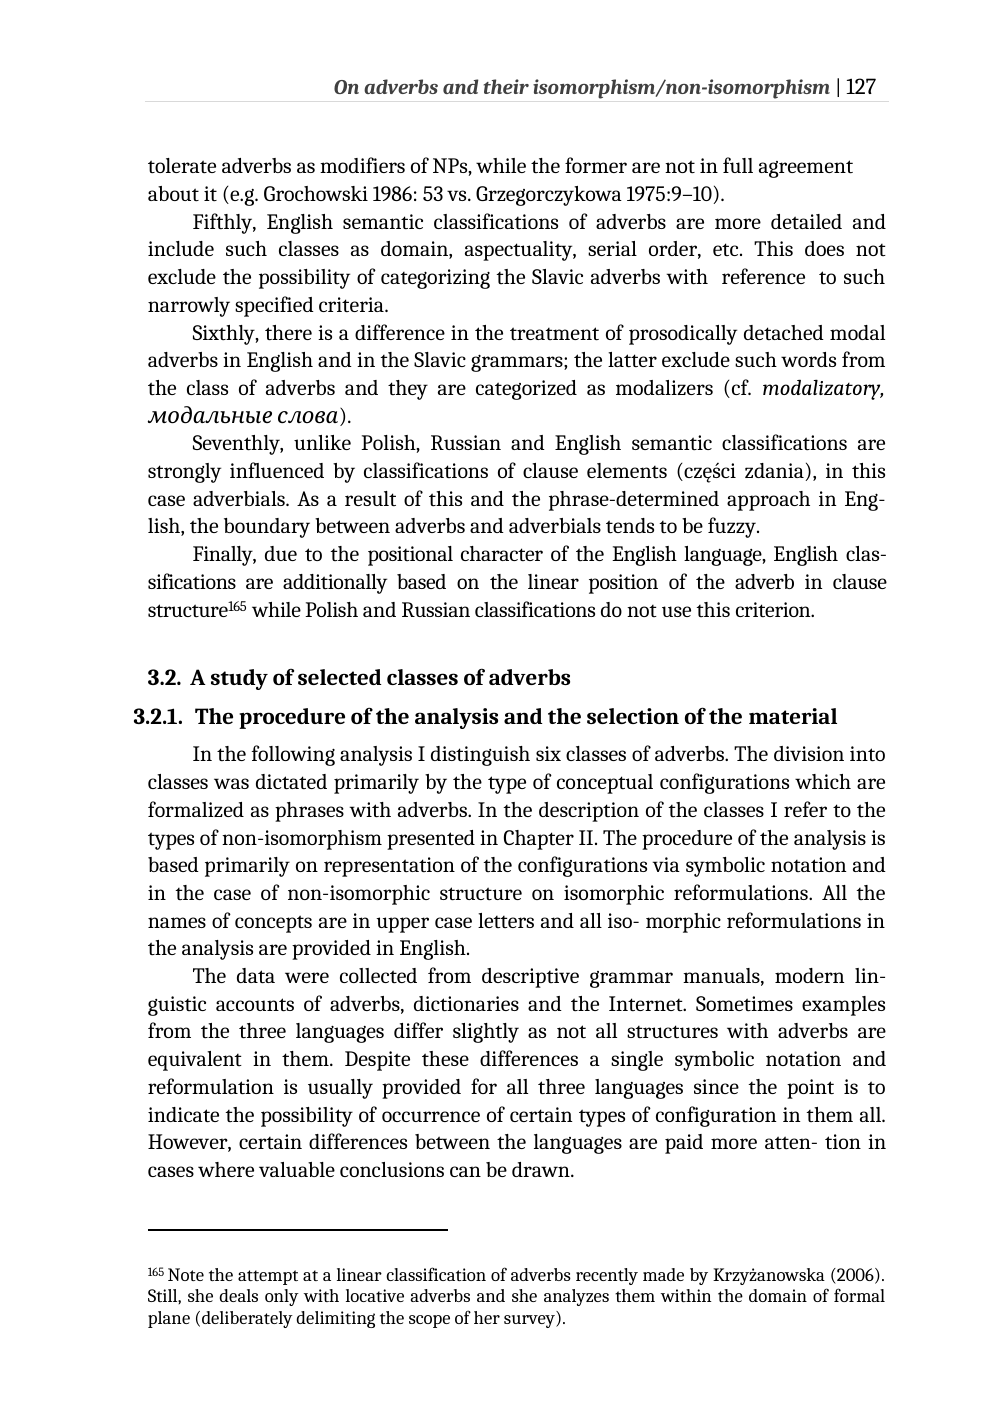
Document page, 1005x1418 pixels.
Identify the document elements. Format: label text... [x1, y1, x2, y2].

text Sixthly, there is a difference in the treatment of prosodically detached modal adverbs in English and in the Slavic grammars; the latter exclude such words from the class of adverbs and they are categorized as modalizers (cf. modalizatory, модальные слова). [148, 320, 887, 428]
text Seventhly, unlike Polish, Russian and English semantic classifications are strongly influenced by classifications of clause elements (części zdania), in this case adverbials. As a result of this and the phrase-determined approach in Eng- lish, the boundary between adverbs and adverbials tends to be fuzzy. [148, 431, 887, 539]
text The data were collected from descriptive grammar manuals, modern lin- guistic accounts of adverbs, dictionaries and the Internet. Sometimes examples from the three languages differ slightly as not all structures with adverbs are equivalent in them. Despite these differences a single symbolic notation and reformulation is usually provided for all three languages since the point is to indicate the possibility of occurrence of certain types of configuration in them all. However, certain differences between the languages are paid more atten- tion in cases where valuable conclusions can be drawn. [148, 964, 887, 1183]
text Finally, due to the positional character of the English language, English clas- sifications are additionally based on the linear position of the adverb in clause structure165 while Polish and Russian classifications do not use this criterion. [148, 542, 887, 622]
text 165 Note the attempt at a linear classification of adverbs recently made by Krzyżanowska (2006). Still, she deals only with locative adverbs and she analyzes them within the domain of formal plane (deliberately delimiting the scope of her survey). [148, 1264, 886, 1329]
subtitle A study of selected classes of adverbs [148, 665, 902, 691]
text Fifthly, English semantic classifications of adverbs are more detailed and include such classes as domain, aspectuality, serial order, etc. This does not exclude the possibility of categorizing the Slavic adverbs with reference to such narrowly specified criteria. [148, 209, 887, 318]
list The procedure of the analysis and the selection of the material [133, 704, 902, 730]
text In the following analysis I distinguish six classes of adverbs. The division into classes was dictated primarily by the type of conceptual configurations which are formalized as phrases with adverbs. In the description of the classes I refer to the types of non-isomorphism presented in Chapter II. The procedure of the analysis is based primarily on representation of the configurations via symbolic notation and in the case of non-isomorphic structure on isomorphic reformulations. All the names of concepts are in upper case letters and all iso- morphic reformulations in the analysis are provided in English. [148, 742, 887, 961]
text tolerate adverbs as modifiers of NPs, while the former are not in full agreement about it (e.g. Grochowski 1986: 53 vs. Grzegorczykowa 1975:9–10). [148, 154, 888, 207]
